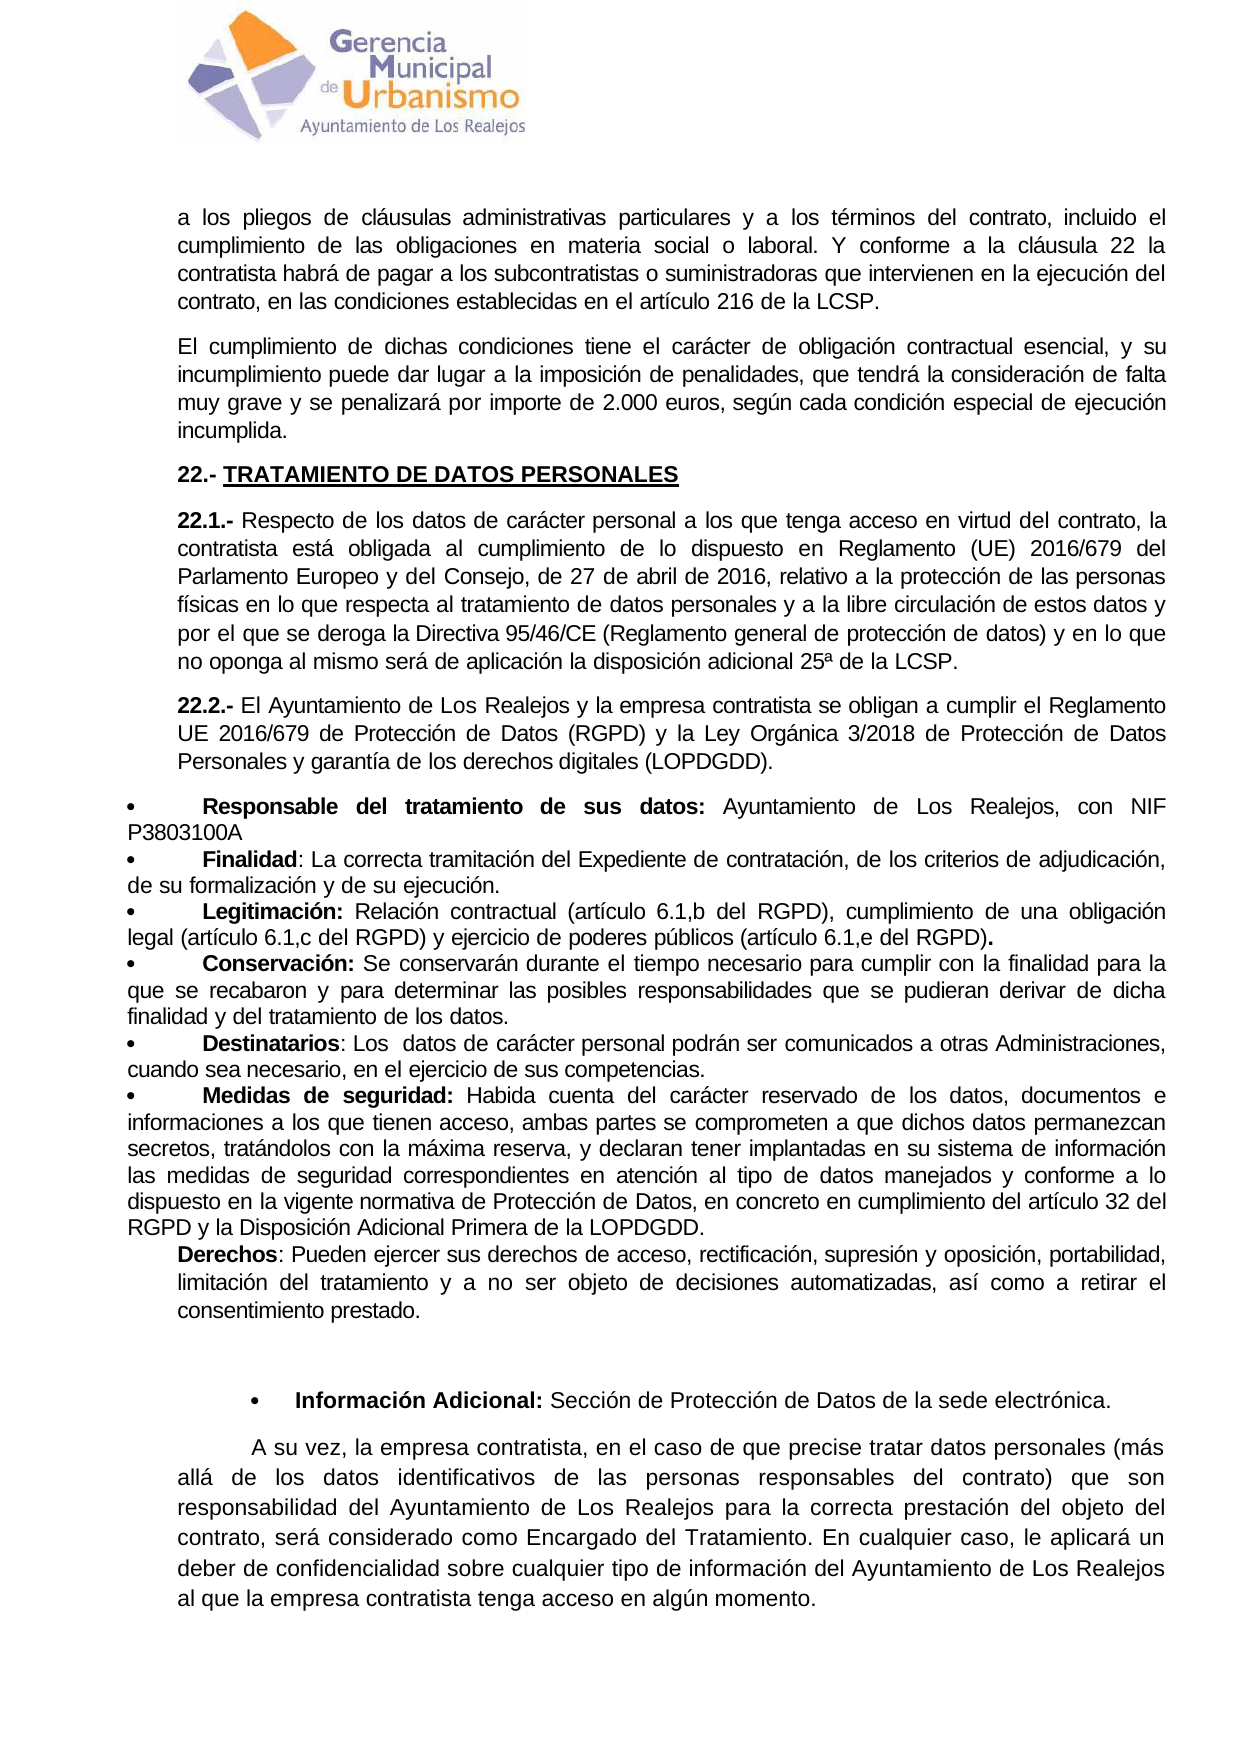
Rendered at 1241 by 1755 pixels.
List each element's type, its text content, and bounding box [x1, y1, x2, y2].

text a los pliegos de cláusulas administrativas particulares y a los términos del contrato, incluido el cumplimiento de las obligaciones en materia social o laboral. Y conforme a la cláusula 22 la contratista habrá de pagar a los subcontratistas o suministradoras que intervienen en la ejecución del contrato, en las condiciones establecidas en el artículo 216 de la LCSP. [177, 203, 1167, 314]
text 22.1.- Respecto de los datos de carácter personal a los que tenga acceso en virtud del contrato, la contratista está obligada al cumplimiento de lo dispuesto en Reglamento (UE) 2016/679 del Parlamento Europeo y del Consejo, de 27 de abril de 2016, relativo a la protección de las personas físicas en lo que respecta al tratamiento de datos personales y a la libre circulación de estos datos y por el que se deroga la Directiva 95/46/CE (Reglamento general de protección de datos) y en lo que no oponga al mismo será de aplicación la disposición adicional 25ª de la LCSP. [177, 507, 1166, 674]
list Legitimación: Relación contractual (artículo 6.1,b del RGPD), cumplimiento de una obligación legal (artículo 6.1,c del RGPD) y ejercicio de poderes públicos (artículo 6.1,e del RGPD). [127, 899, 1166, 950]
text El cumplimiento de dichas condiciones tiene el carácter de obligación contractual esencial, y su incumplimiento puede dar lugar a la imposición de penalidades, que tendrá la consideración de falta muy grave y se penalizará por importe de 2.000 euros, según cada condición especial de ejecución incumplida. [177, 333, 1167, 443]
list Destinatarios: Los datos de carácter personal podrán ser comunicados a otras Administraciones, cuando sea necesario, en el ejercicio de sus competencias. [127, 1029, 1167, 1082]
list Información Adicional: Sección de Protección de Datos de la sede electrónica. [251, 1387, 1207, 1413]
list Conservación: Se conservarán durante el tiempo necesario para cumplir con la finalidad para la que se recabaron y para determinar las posibles responsabilidades que se pudieran derivar de dicha finalidad y del tratamiento de los datos. [127, 950, 1166, 1029]
text A su vez, la empresa contratista, en el caso de que precise tratar datos personales (más allá de los datos identificativos de las personas responsables del contrato) que son responsabilidad del Ayuntamiento de Los Realejos para la correcta prestación del objeto del contrato, será considerado como Encargado del Tratamiento. En cualquier caso, le aplicará un deber de confidencialidad sobre cualquier tipo de información del Ayuntamiento de Los Realejos al que la empresa contratista tenga acceso en algún momento. [177, 1434, 1166, 1611]
list Finalidad: La correcta tramitación del Expediente de contratación, de los criterios de adjudicación, de su formalización y de su ejecución. [127, 846, 1166, 898]
subtitle 22.- TRATAMIENTO DE DATOS PERSONALES [177, 461, 1207, 488]
list Responsable del tratamiento de sus datos: Ayuntamiento de Los Realejos, con NIF P3803100A [127, 793, 1167, 846]
list Medidas de seguridad: Habida cuenta del carácter reservado de los datos, documentos e informaciones a los que tienen acceso, ambas partes se comprometen a que dichos datos permanezcan secretos, tratándolos con la máxima reserva, y declaran tener implantadas en su sistema de información las medidas de seguridad correspondientes en atención al tipo de datos manejados y conforme a lo dispuesto en la vigente normativa de Protección de Datos, en concreto en cumplimiento del artículo 32 del RGPD y la Disposición Adicional Primera de la LOPDGDD. [127, 1082, 1167, 1241]
text Derechos: Pueden ejercer sus derechos de acceso, rectificación, supresión y oposición, portabilidad, limitación del tratamiento y a no ser objeto de decisiones automatizadas, así como a retirar el consentimiento prestado. [177, 1241, 1167, 1323]
text 22.2.- El Ayuntamiento de Los Realejos y la empresa contratista se obligan a cumplir el Reglamento UE 2016/679 de Protección de Datos (RGPD) y la Ley Orgánica 3/2018 de Protección de Datos Personales y garantía de los derechos digitales (LOPDGDD). [177, 692, 1166, 774]
